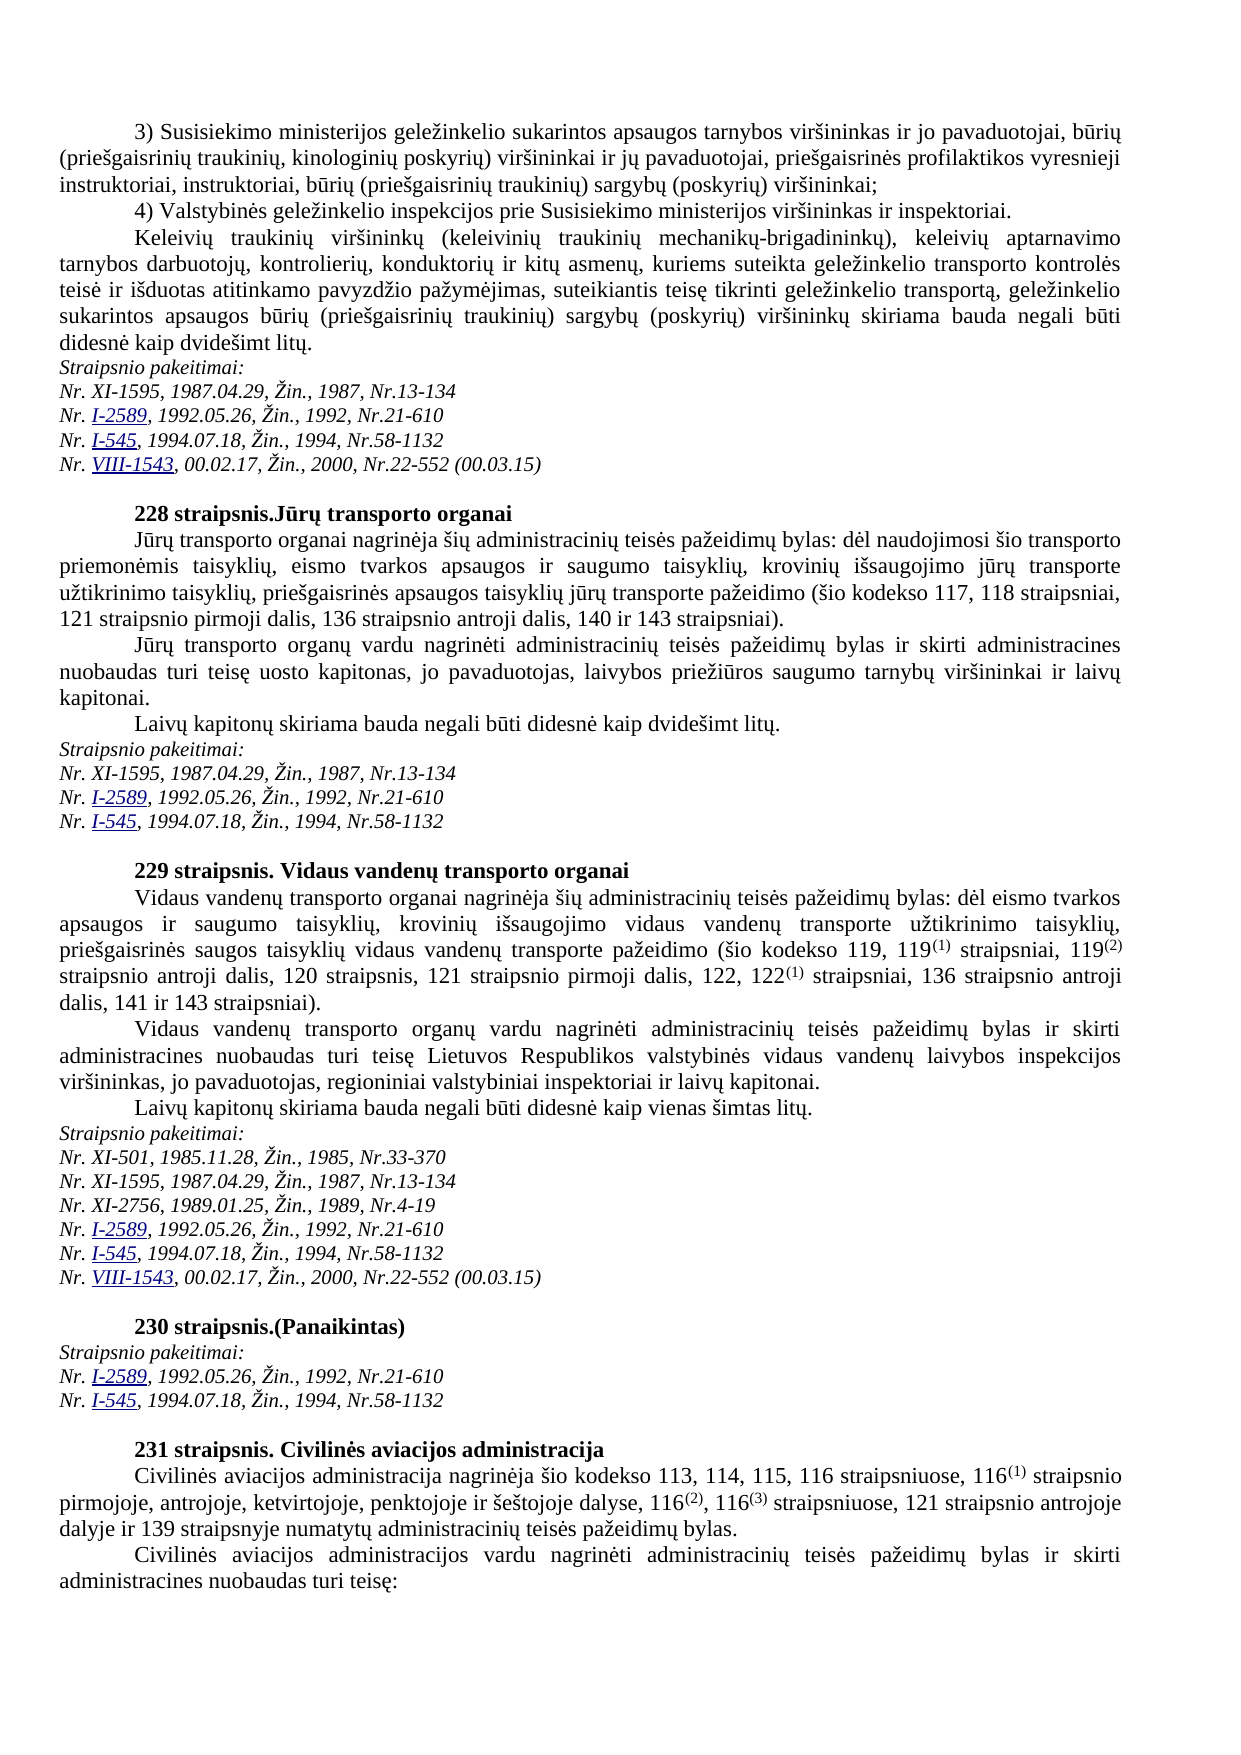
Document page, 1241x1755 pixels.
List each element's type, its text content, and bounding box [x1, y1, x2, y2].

text Nr. XI-1595, 1987.04.29, Žin., 1987, Nr.13-134 [59, 379, 1122, 403]
text Nr. I-545, 1994.07.18, Žin., 1994, Nr.58-1132 [59, 427, 1122, 452]
text Civilinės aviacijos administracijos vardu nagrinėti administracinių teisės pažeidimų bylas ir skirti administracines nuobaudas turi teisę: [59, 1541, 1122, 1594]
text Nr. I-2589, 1992.05.26, Žin., 1992, Nr.21-610 [59, 403, 1122, 427]
text 3) Susisiekimo ministerijos geležinkelio sukarintos apsaugos tarnybos viršininkas ir jo pavaduotojai, būrių (priešgaisrinių traukinių, kinologinių poskyrių) viršininkai ir jų pavaduotojai, priešgaisrinės profilaktikos vyresnieji instruktoriai, instruktoriai, būrių (priešgaisrinių traukinių) sargybų (poskyrių) viršininkai; [59, 118, 1122, 197]
text Nr. VIII-1543, 00.02.17, Žin., 2000, Nr.22-552 (00.03.15) [59, 452, 1122, 476]
text Nr. VIII-1543, 00.02.17, Žin., 2000, Nr.22-552 (00.03.15) [59, 1265, 1122, 1289]
text Nr. I-545, 1994.07.18, Žin., 1994, Nr.58-1132 [59, 1388, 1122, 1412]
text Nr. XI-501, 1985.11.28, Žin., 1985, Nr.33-370 [59, 1145, 1122, 1169]
text Nr. XI-2756, 1989.01.25, Žin., 1989, Nr.4-19 [59, 1193, 1122, 1217]
text Straipsnio pakeitimai: [59, 737, 1122, 761]
text Civilinės aviacijos administracija nagrinėja šio kodekso 113, 114, 115, 116 straipsniuose, 116(1) straipsnio pirmojoje, antrojoje, ketvirtojoje, penktojoje ir šeštojoje dalyse, 116(2), 116(3) straipsniuose, 121 straipsnio antrojoje dalyje ir 139 straipsnyje numatytų administracinių teisės pažeidimų bylas. [59, 1462, 1122, 1541]
text Nr. I-2589, 1992.05.26, Žin., 1992, Nr.21-610 [59, 1364, 1122, 1388]
text 229 straipsnis. Vidaus vandenų transporto organai [59, 857, 1122, 883]
text 230 straipsnis.(Panaikintas) [59, 1313, 1122, 1339]
text Nr. I-2589, 1992.05.26, Žin., 1992, Nr.21-610 [59, 1217, 1122, 1241]
text Jūrų transporto organų vardu nagrinėti administracinių teisės pažeidimų bylas ir skirti administracines nuobaudas turi teisę uosto kapitonas, jo pavaduotojas, laivybos priežiūros saugumo tarnybų viršininkai ir laivų kapitonai. [59, 631, 1122, 711]
text Nr. I-545, 1994.07.18, Žin., 1994, Nr.58-1132 [59, 1241, 1122, 1265]
text Vidaus vandenų transporto organai nagrinėja šių administracinių teisės pažeidimų bylas: dėl eismo tvarkos apsaugos ir saugumo taisyklių, krovinių išsaugojimo vidaus vandenų transporte užtikrinimo taisyklių, priešgaisrinės saugos taisyklių vidaus vandenų transporte pažeidimo (šio kodekso 119, 119(1) straipsniai, 119(2) straipsnio antroji dalis, 120 straipsnis, 121 straipsnio pirmoji dalis, 122, 122(1) straipsniai, 136 straipsnio antroji dalis, 141 ir 143 straipsniai). [59, 883, 1122, 1015]
text Laivų kapitonų skiriama bauda negali būti didesnė kaip vienas šimtas litų. [59, 1094, 1122, 1121]
text 4) Valstybinės geležinkelio inspekcijos prie Susisiekimo ministerijos viršininkas ir inspektoriai. [59, 197, 1122, 223]
text Nr. I-2589, 1992.05.26, Žin., 1992, Nr.21-610 [59, 785, 1122, 809]
text Nr. XI-1595, 1987.04.29, Žin., 1987, Nr.13-134 [59, 1169, 1122, 1193]
text Jūrų transporto organai nagrinėja šių administracinių teisės pažeidimų bylas: dėl naudojimosi šio transporto priemonėmis taisyklių, eismo tvarkos apsaugos ir saugumo taisyklių, krovinių išsaugojimo jūrų transporte užtikrinimo taisyklių, priešgaisrinės apsaugos taisyklių jūrų transporte pažeidimo (šio kodekso 117, 118 straipsniai, 121 straipsnio pirmoji dalis, 136 straipsnio antroji dalis, 140 ir 143 straipsniai). [59, 526, 1122, 631]
text Straipsnio pakeitimai: [59, 355, 1122, 379]
text Nr. XI-1595, 1987.04.29, Žin., 1987, Nr.13-134 [59, 761, 1122, 785]
text Laivų kapitonų skiriama bauda negali būti didesnė kaip dvidešimt litų. [59, 711, 1122, 737]
text Straipsnio pakeitimai: [59, 1339, 1122, 1364]
text 231 straipsnis. Civilinės aviacijos administracija [59, 1436, 1122, 1462]
text Vidaus vandenų transporto organų vardu nagrinėti administracinių teisės pažeidimų bylas ir skirti administracines nuobaudas turi teisę Lietuvos Respublikos valstybinės vidaus vandenų laivybos inspekcijos viršininkas, jo pavaduotojas, regioniniai valstybiniai inspektoriai ir laivų kapitonai. [59, 1015, 1122, 1094]
text Nr. I-545, 1994.07.18, Žin., 1994, Nr.58-1132 [59, 809, 1122, 833]
text Straipsnio pakeitimai: [59, 1121, 1122, 1145]
text 228 straipsnis.Jūrų transporto organai [59, 500, 1122, 526]
text Keleivių traukinių viršininkų (keleivinių traukinių mechanikų-brigadininkų), keleivių aptarnavimo tarnybos darbuotojų, kontrolierių, konduktorių ir kitų asmenų, kuriems suteikta geležinkelio transporto kontrolės teisė ir išduotas atitinkamo pavyzdžio pažymėjimas, suteikiantis teisę tikrinti geležinkelio transportą, geležinkelio sukarintos apsaugos būrių (priešgaisrinių traukinių) sargybų (poskyrių) viršininkų skiriama bauda negali būti didesnė kaip dvidešimt litų. [59, 223, 1122, 355]
